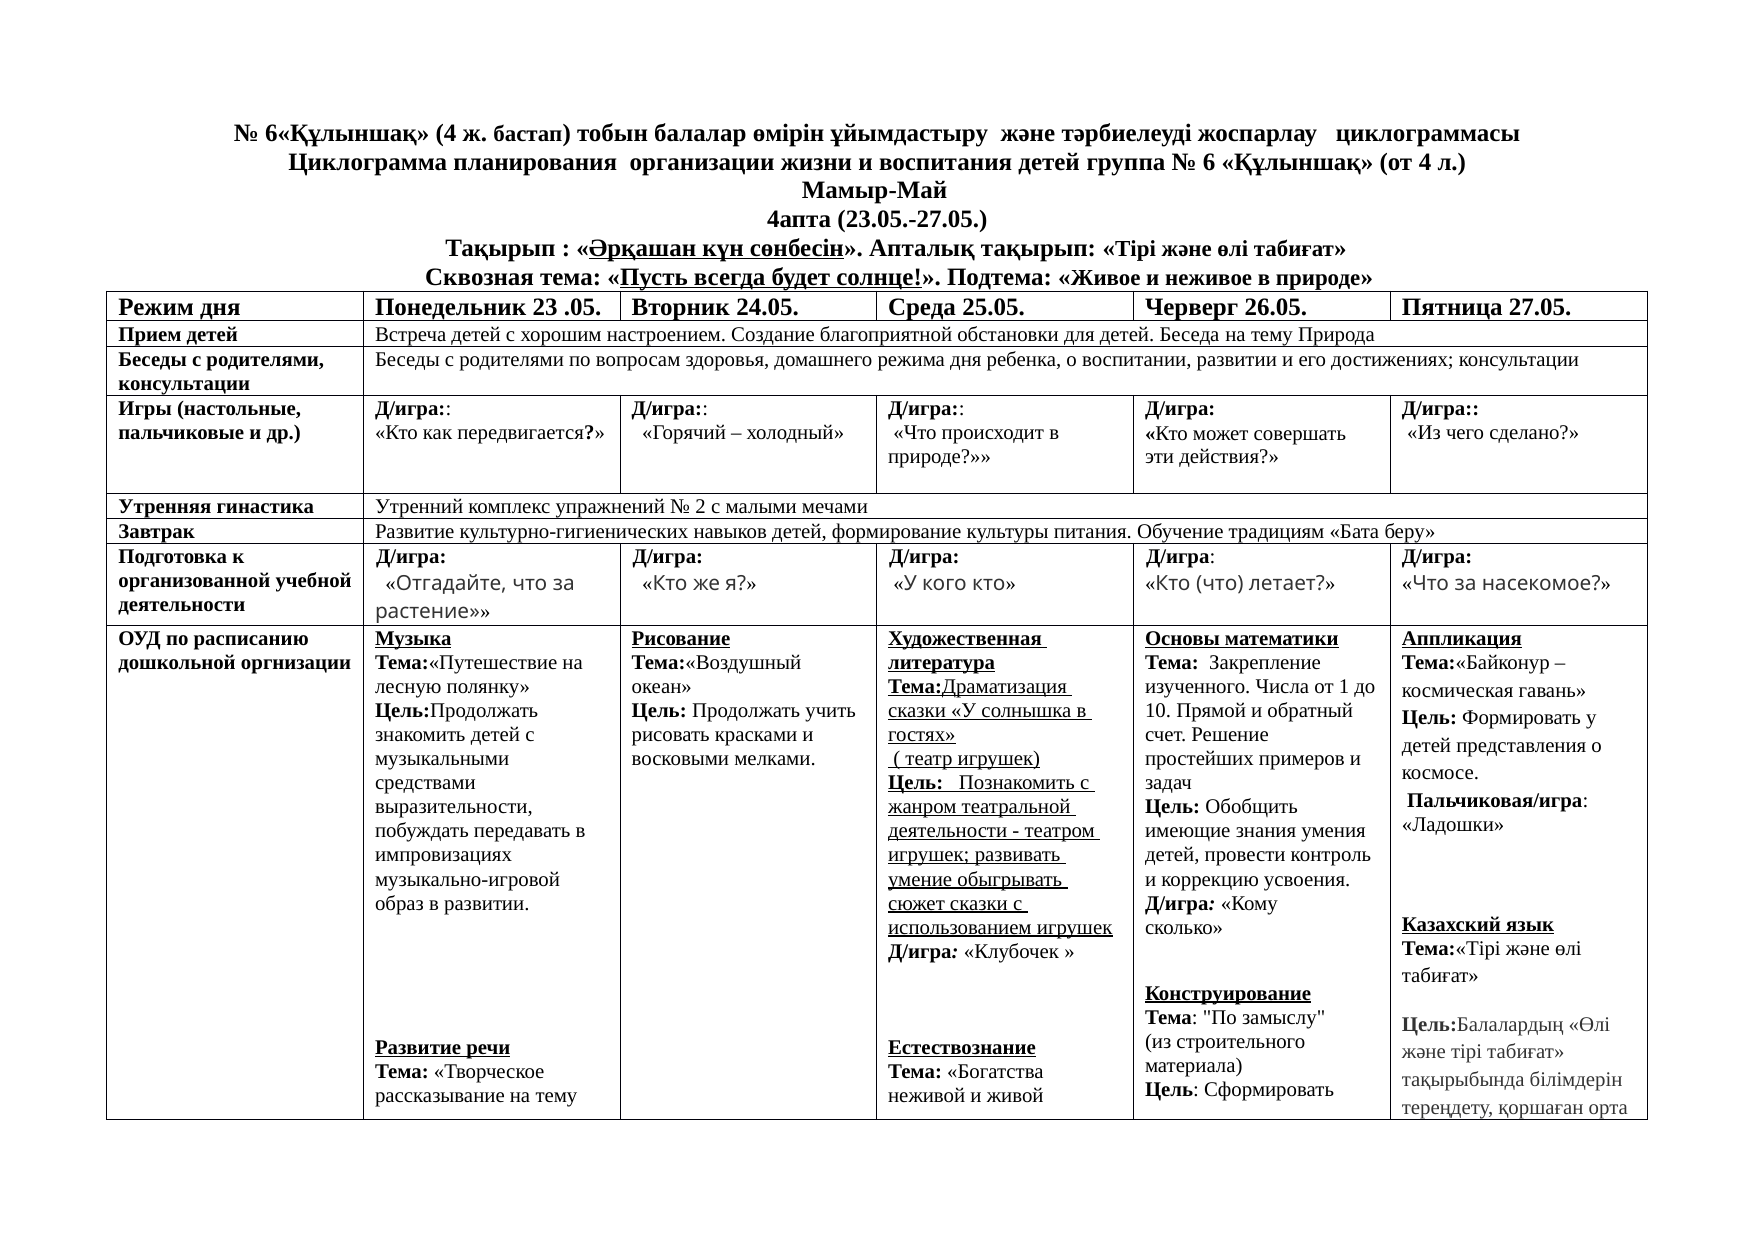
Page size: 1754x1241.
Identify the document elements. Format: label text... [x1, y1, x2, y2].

text 4апта (23.05.-27.05.) [118, 204, 1636, 233]
table_cell Д/игра:: «Что происходит в природе?»» [877, 396, 1133, 493]
table_cell Утренний комплекс упражнений № 2 с малыми мечами [364, 494, 1647, 518]
table_cell Д/игра:: «Горячий – холодный» [621, 396, 876, 493]
table_header Понедельник 23 .05. [364, 292, 620, 320]
table_cell Д/игра: «У кого кто» [877, 544, 1133, 625]
table_cell Беседы с родителями, консультации [107, 347, 363, 395]
table_header Вторник 24.05. [621, 292, 876, 320]
table_cell Завтрак [107, 519, 363, 543]
table_cell Д/игра: «Отгадайте, что за растение»» [364, 544, 620, 625]
table_cell Беседы с родителями по вопросам здоровья, домашнего режима дня ребенка, о воспитании, развитии и его достижениях; консультации [364, 347, 1647, 395]
text Мамыр-Май [118, 176, 1636, 204]
table_cell Д/игра: «Что за насекомое?» [1391, 544, 1647, 625]
table_cell Художественная литература Тема:Драматизация сказки «У солнышка в гостях» ( театр игрушек) Цель: Познакомить с жанром театральной деятельности - театром игрушек; развивать умение обыгрывать сюжет сказки с использованием игрушек Д/игра: «Клубочек » Естествознание Тема: «Богатства неживой и живой [877, 626, 1133, 1119]
table_cell Д/игра:: «Кто как передвигается?» [364, 396, 620, 493]
table_cell Утренняя гинастика [107, 494, 363, 518]
table_header Пятница 27.05. [1391, 292, 1647, 320]
table_header Режим дня [107, 292, 363, 320]
text № 6«Құлыншақ» (4 ж. бастап) тобын балалар өмірін ұйымдастыру және тәрбиелеуді жоспарлау циклограммасы Циклограмма планирования организации жизни и воспитания детей группа № 6 «Құлыншақ» (от 4 л.) [118, 118, 1636, 176]
table_cell Подготовка к организованной учебной деятельности [107, 544, 363, 625]
table_cell Д/игра: «Кто может совершать эти действия?» [1134, 396, 1390, 493]
table_cell Музыка Тема:«Путешествие на лесную полянку» Цель:Продолжать знакомить детей с музыкальными средствами выразительности, побуждать передавать в импровизациях музыкально-игровой образ в развитии. Развитие речи Тема: «Творческое рассказывание на тему [364, 626, 620, 1119]
table_header Черверг 26.05. [1134, 292, 1390, 320]
text Тақырып : «Әрқашан күн сөнбесін». Апталық тақырып: «Тірі және өлі табиғат» [118, 233, 1636, 262]
table_cell Встреча детей с хорошим настроением. Создание благоприятной обстановки для детей. Беседа на тему Природа [364, 321, 1647, 346]
table_cell Аппликация Тема:«Байконур – космическая гавань» Цель: Формировать у детей представления о космосе. Пальчиковая/игра: «Ладошки» Казахский язык Тема:«Тірі және өлі табиғат» Цель:Балалардың «Өлі және тірі табиғат» тақырыбында білімдерін тереңдету, қоршаған орта [1391, 626, 1647, 1119]
table_cell Прием детей [107, 321, 363, 346]
table_cell Д/игра: «Кто же я?» [621, 544, 876, 625]
table_cell Основы математики Тема: Закрепление изученного. Числа от 1 до 10. Прямой и обратный счет. Решение простейших примеров и задач Цель: Обобщить имеющие знания умения детей, провести контроль и коррекцию усвоения. Д/игра: «Кому сколько» Конструирование Тема: "По замыслу" (из строительного материала) Цель: Сформировать [1134, 626, 1390, 1119]
table_cell Рисование Тема:«Воздушный океан» Цель: Продолжать учить рисовать красками и восковыми мелками. [621, 626, 876, 1119]
table_header Среда 25.05. [877, 292, 1133, 320]
text Сквозная тема: «Пусть всегда будет солнце!». Подтема: «Живое и неживое в природе» [118, 262, 1636, 291]
table_cell Д/игра:: «Из чего сделано?» [1391, 396, 1647, 493]
table_cell ОУД по расписанию дошкольной оргнизации [107, 626, 363, 1119]
table_cell Д/игра: «Кто (что) летает?» [1134, 544, 1390, 625]
table_cell Развитие культурно-гигиенических навыков детей, формирование культуры питания. Обучение традициям «Бата беру» [364, 519, 1647, 543]
table_cell Игры (настольные, пальчиковые и др.) [107, 396, 363, 493]
